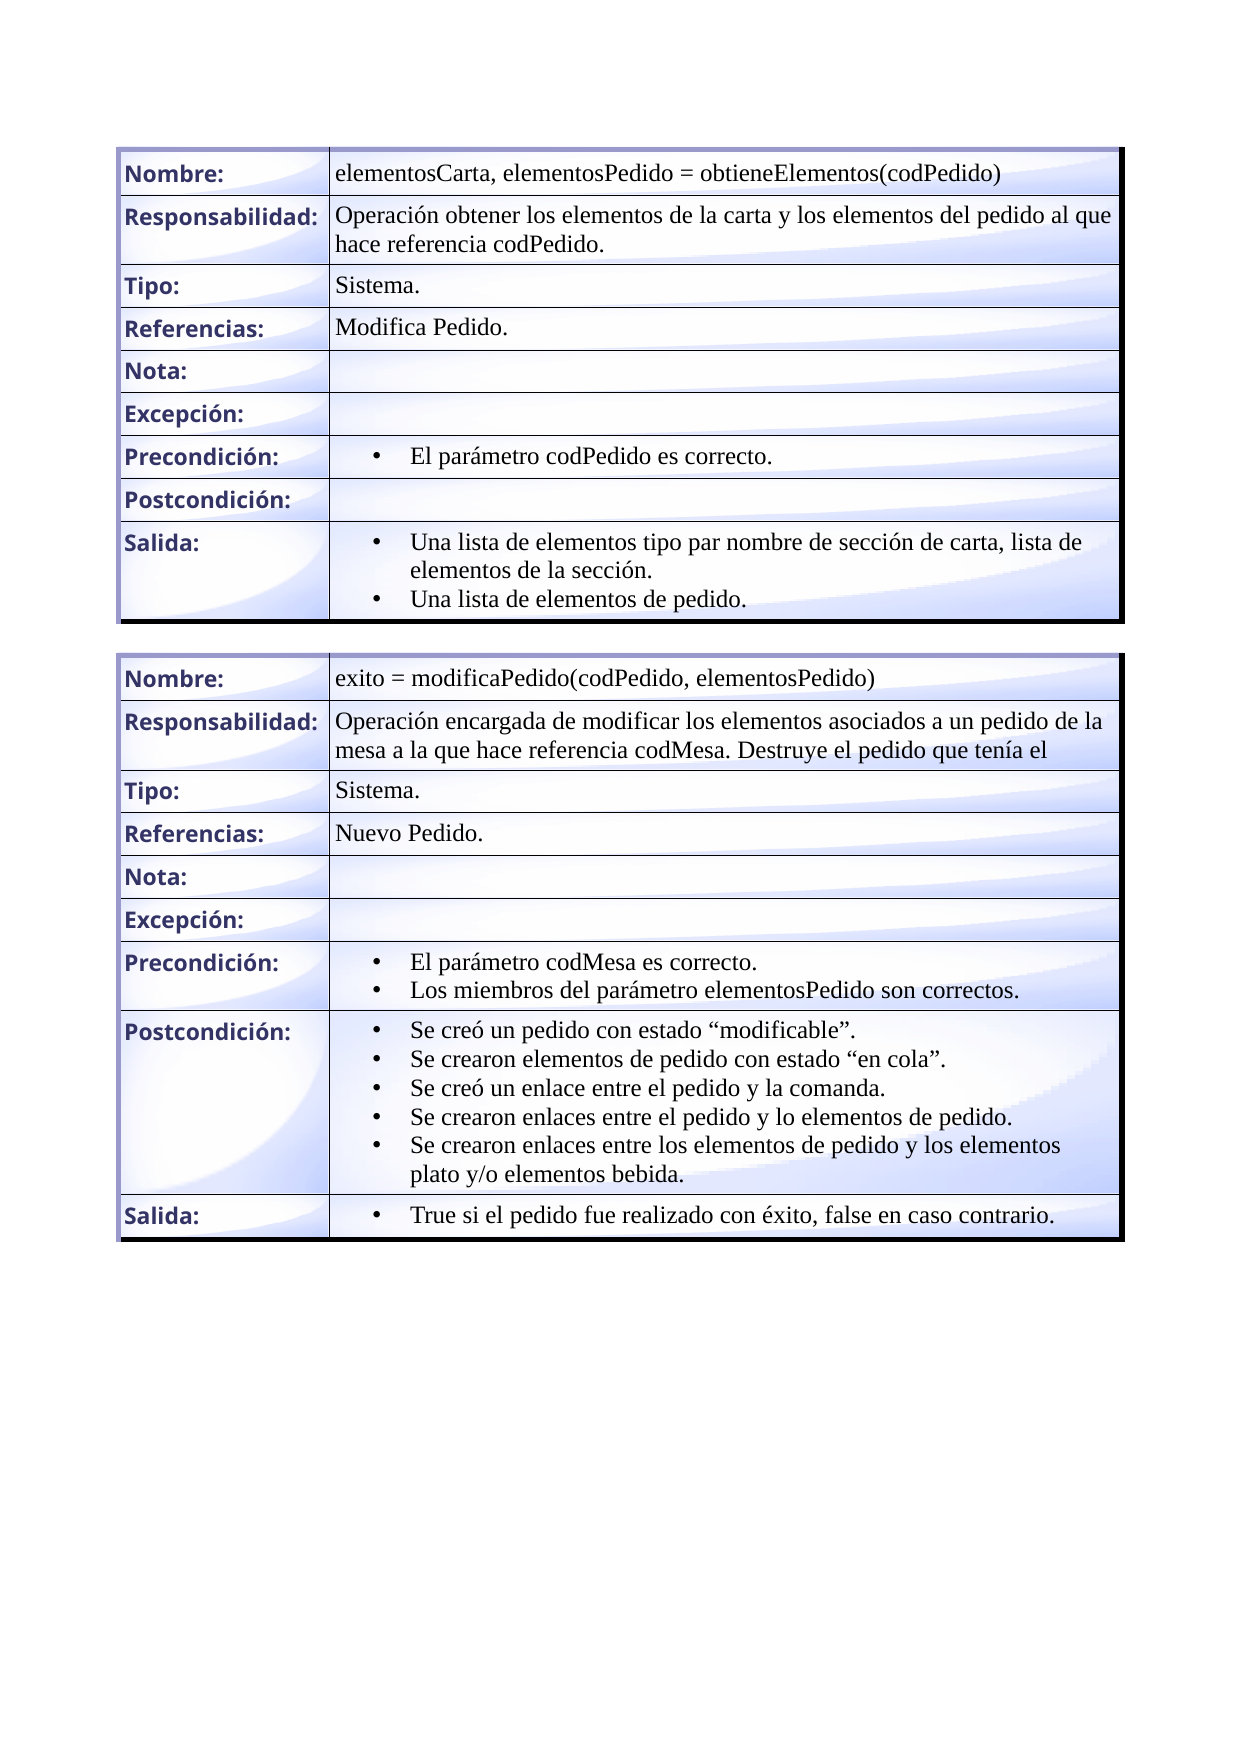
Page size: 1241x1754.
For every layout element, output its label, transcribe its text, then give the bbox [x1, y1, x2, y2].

table_cell [330, 899, 1119, 941]
table_cell Operación encargada de modificar los elementos asociados a un pedido de la mesa a la que hace referencia codMesa. Destruye el pedido que tenía el [330, 701, 1119, 769]
table_cell Salida: [121, 522, 329, 618]
table_cell Sistema. [330, 771, 1119, 812]
table_header exito = modificaPedido(codPedido, elementosPedido) [330, 658, 1119, 700]
table_cell Responsabilidad: [121, 196, 329, 264]
table_cell Modifica Pedido. [330, 308, 1119, 349]
table_header elementosCarta, elementosPedido = obtieneElementos(codPedido) [330, 152, 1119, 195]
table_cell Salida: [121, 1195, 329, 1237]
table_header Nombre: [121, 658, 329, 700]
table_cell Se creó un pedido con estado “modificable”. Se crearon elementos de pedido con estado “en cola”. Se creó un enlace entre el pedido y la comanda. Se crearon enlaces entre el pedido y lo elementos de pedido. Se crearon enlaces entre los elementos de pedido y los elementos plato y/o elementos bebida. [330, 1011, 1119, 1194]
table_cell Operación obtener los elementos de la carta y los elementos del pedido al que hace referencia codPedido. [330, 196, 1119, 264]
table_cell Excepción: [121, 899, 329, 941]
table_cell Tipo: [121, 771, 329, 812]
table_cell [330, 856, 1119, 898]
table_cell Precondición: [121, 942, 329, 1010]
table_cell Responsabilidad: [121, 701, 329, 769]
table_cell Precondición: [121, 436, 329, 478]
table_cell El parámetro codMesa es correcto. Los miembros del parámetro elementosPedido son correctos. [330, 942, 1119, 1010]
table_cell Referencias: [121, 813, 329, 855]
table_cell Postcondición: [121, 479, 329, 521]
table_cell Referencias: [121, 308, 329, 349]
table_cell Excepción: [121, 393, 329, 435]
table_cell El parámetro codPedido es correcto. [330, 436, 1119, 478]
table_cell True si el pedido fue realizado con éxito, false en caso contrario. [330, 1195, 1119, 1237]
table_cell [330, 479, 1119, 521]
table_cell Nota: [121, 856, 329, 898]
table_header Nombre: [121, 152, 329, 195]
table_cell Una lista de elementos tipo par nombre de sección de carta, lista de elementos de la sección. Una lista de elementos de pedido. [330, 522, 1119, 618]
table_cell Postcondición: [121, 1011, 329, 1194]
table_cell Nuevo Pedido. [330, 813, 1119, 855]
table_cell Sistema. [330, 265, 1119, 307]
table_cell [330, 393, 1119, 435]
table_cell Nota: [121, 351, 329, 392]
table_cell Tipo: [121, 265, 329, 307]
table_cell [330, 351, 1119, 392]
